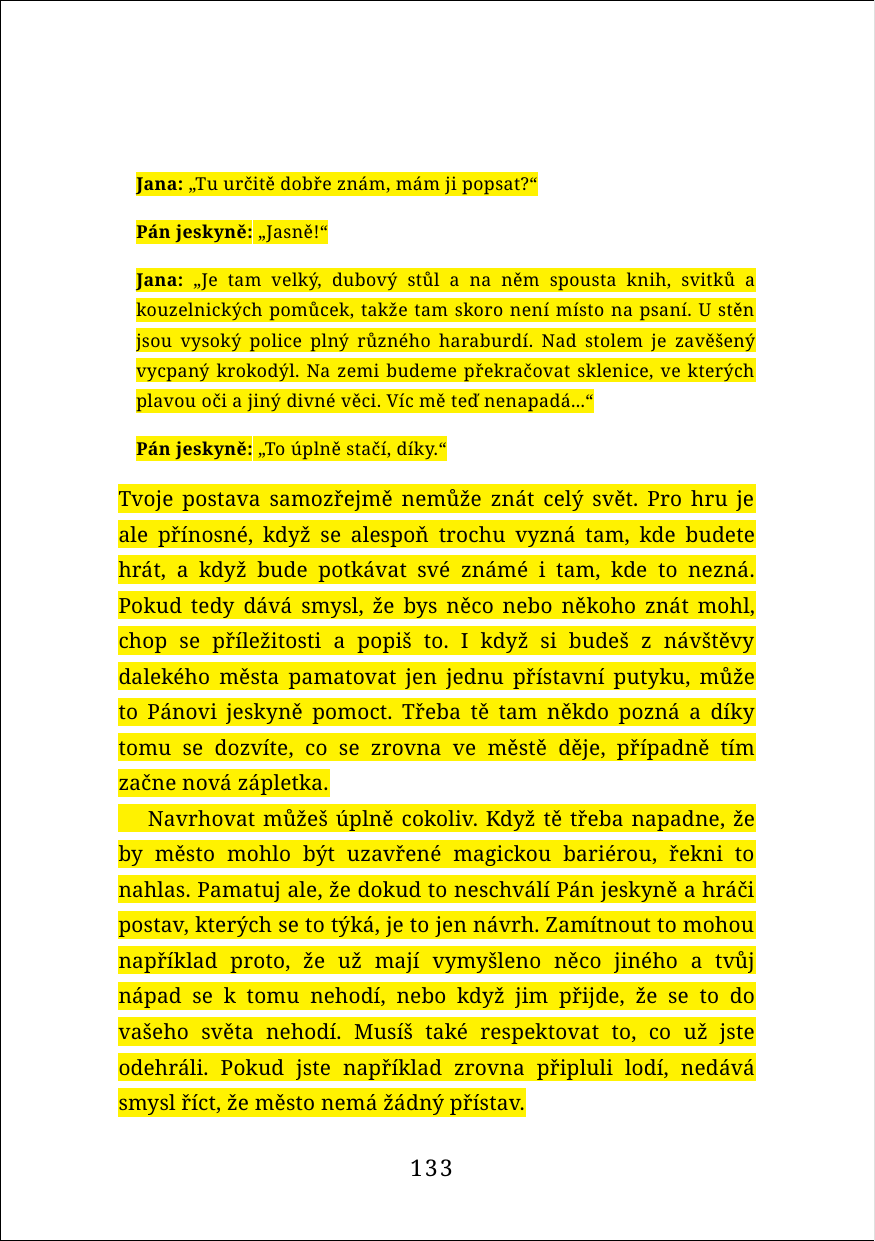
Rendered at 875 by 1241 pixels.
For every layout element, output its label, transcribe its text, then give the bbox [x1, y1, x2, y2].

text Pán jeskyně: „Jasně!“ [136, 220, 756, 244]
text Jana: „Je tam velký, dubový stůl a na něm spousta knih, svitků a kouzelnických pomůcek, takže tam skoro není místo na psaní. U stěn jsou vysoký police plný různého haraburdí. Nad stolem je zavěšený vycpaný krokodýl. Na zemi budeme překračovat sklenice, ve kterých plavou oči a jiný divné věci. Víc mě teď nenapadá...“ [136, 268, 756, 413]
text Jana: „Tu určitě dobře znám, mám ji popsat?“ [136, 172, 756, 196]
text Tvoje postava samozřejmě nemůže znát celý svět. Pro hru je ale přínosné, když se alespoň trochu vyzná tam, kde budete hrát, a když bude potkávat své známé i tam, kde to nezná. Pokud tedy dává smysl, že bys něco nebo někoho znát mohl, chop se příležitosti a popiš to. I když si budeš z návštěvy dalekého města pamatovat jen jednu přístavní putyku, může to Pánovi jeskyně pomoct. Třeba tě tam někdo pozná a díky tomu se dozvíte, co se zrovna ve městě děje, případně tím začne nová zápletka. Navrhovat můžeš úplně cokoliv. Když tě třeba napadne, že by město mohlo být uzavřené magickou bariérou, řekni to nahlas. Pamatuj ale, že dokud to neschválí Pán jeskyně a hráči postav, kterých se to týká, je to jen návrh. Zamítnout to mohou například proto, že už mají vymyšleno něco jiného a tvůj nápad se k tomu nehodí, nebo když jim přijde, že se to do vašeho světa nehodí. Musíš také respektovat to, co už jste odehráli. Pokud jste například zrovna připluli lodí, nedává smysl říct, že město nemá žádný přístav. [118, 484, 756, 1117]
text Pán jeskyně: „To úplně stačí, díky.“ [136, 436, 756, 461]
